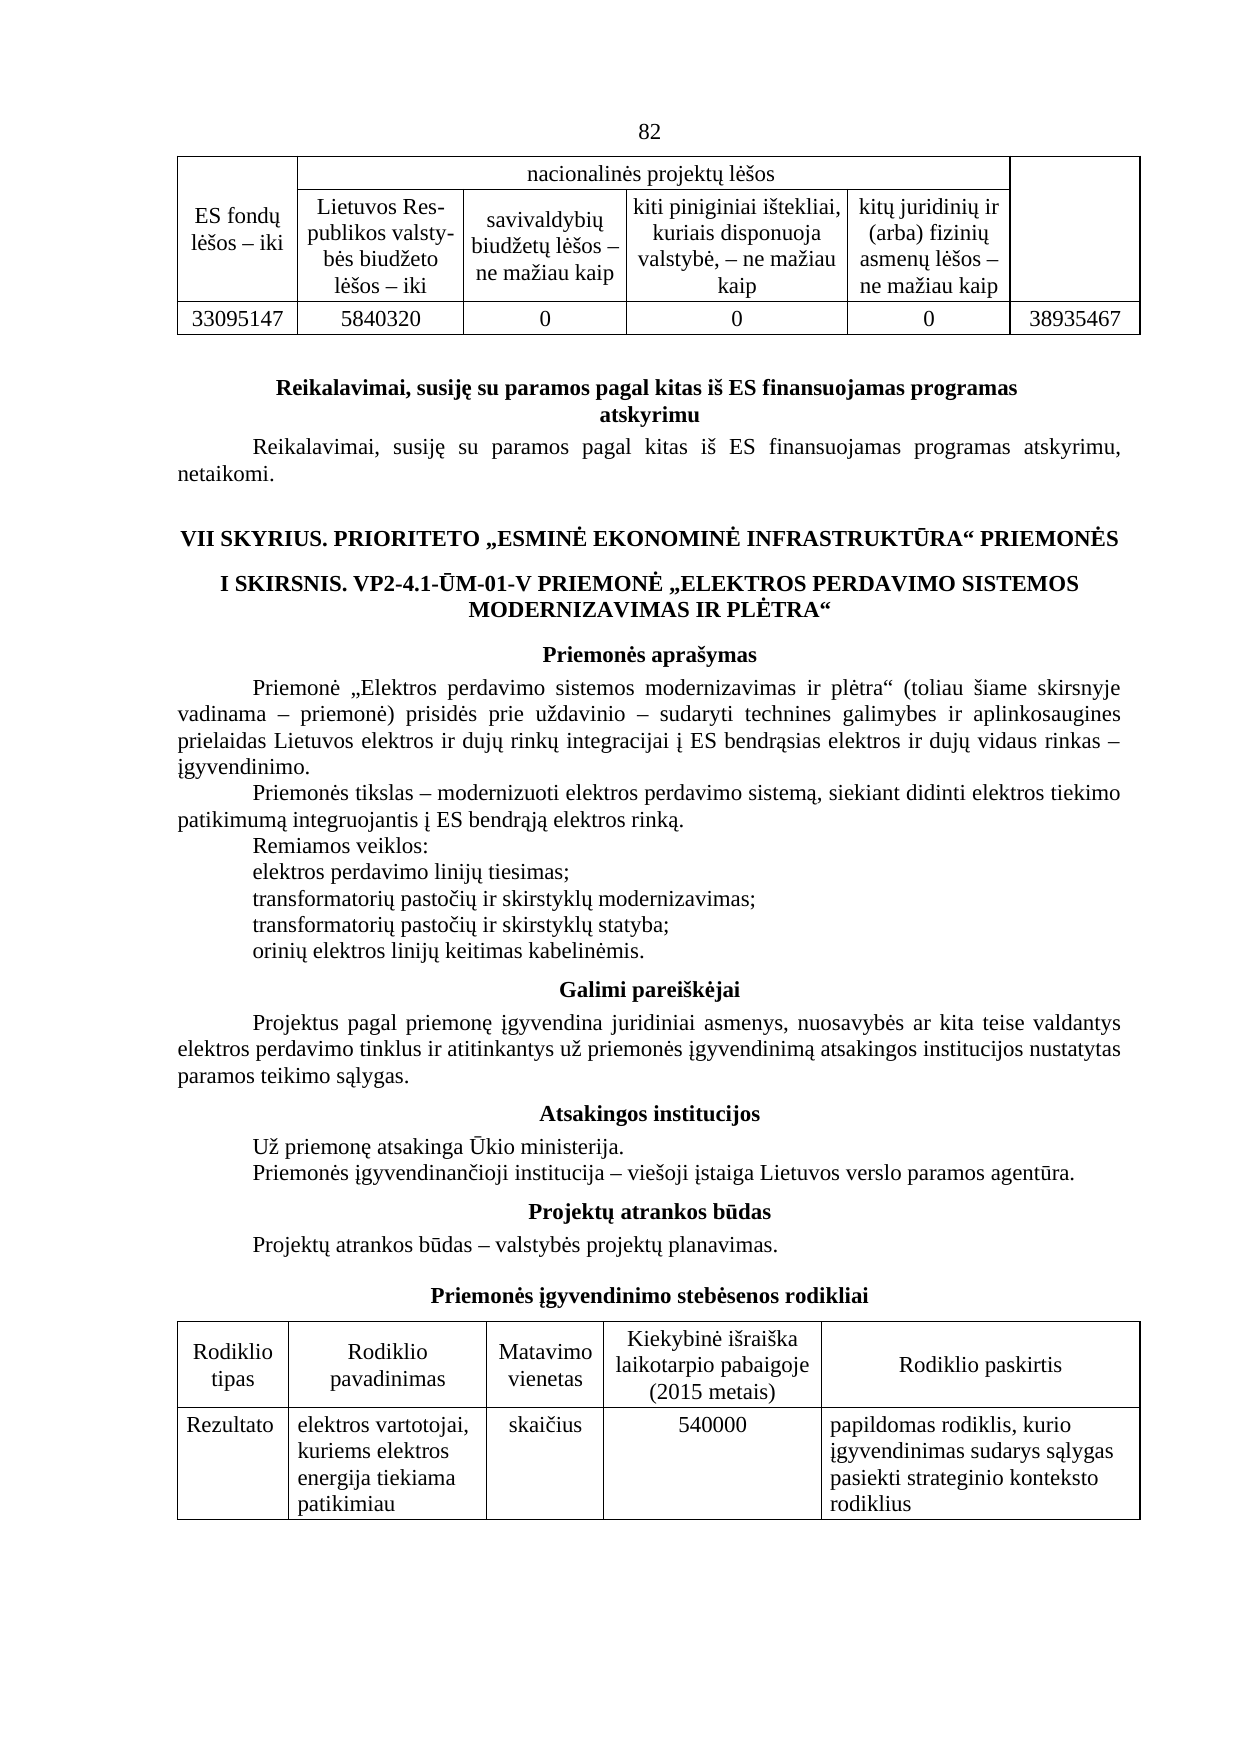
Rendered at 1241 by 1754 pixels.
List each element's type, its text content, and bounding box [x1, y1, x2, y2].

text Projektus pagal priemonę įgyvendina juridiniai asmenys, nuosavybės ar kita teise valdantys elektros perdavimo tinklus ir atitinkantys už priemonės įgyvendinimą atsakingos institucijos nustatytas paramos teikimo sąlygas. [177, 1009, 1122, 1088]
text Priemonė „Elektros perdavimo sistemos modernizavimas ir plėtra“ (toliau šiame skirsnyje vadinama – priemonė) prisidės prie uždavinio – sudaryti technines galimybes ir aplinkosaugines prielaidas Lietuvos elektros ir dujų rinkų integracijai į ES bendrąsias elektros ir dujų vidaus rinkas – įgyvendinimo. [177, 674, 1122, 779]
text Priemonės tikslas – modernizuoti elektros perdavimo sistemą, siekiant didinti elektros tiekimo patikimumą integruojantis į ES bendrąją elektros rinką. [177, 779, 1122, 832]
text Atsakingos institucijos [177, 1101, 1122, 1127]
table_cell kiti piniginiai ištekliai, kuriais disponuoja valstybė, – ne mažiau kaip [627, 190, 847, 301]
text Reikalavimai, susiję su paramos pagal kitas iš ES finansuojamas programas atskyrimu, netaikomi. [177, 433, 1122, 486]
table_cell Lietuvos Res­publikos vals­ty­bės biudžeto lėšos – iki [298, 190, 463, 301]
text Už priemonę atsakinga Ūkio ministerija. [177, 1133, 1122, 1159]
table_cell nacionalinės projektų lėšos [298, 157, 1009, 189]
table_header Matavimo vienetas [487, 1322, 603, 1407]
text Projektų atrankos būdas – valstybės projektų planavimas. [177, 1231, 1122, 1257]
table_header Rodiklio paskirtis [822, 1322, 1139, 1407]
text transformatorių pastočių ir skirstyklų modernizavimas; [177, 885, 1122, 911]
text elektros perdavimo linijų tiesimas; [177, 858, 1122, 885]
table_cell 0 [464, 302, 626, 334]
table_cell papildomas rodiklis, kurio įgyvendinimas sudarys sąlygas pasiekti strateginio konteksto rodiklius [822, 1408, 1139, 1519]
table_cell 0 [627, 302, 847, 334]
text Remiamos veiklos: [177, 832, 1122, 858]
subtitle I SKIRSNIS. VP2-4.1-ŪM-01-V PRIEMONĖ „Elektros perdavimo sistemos modernizavimas ir plėtra“ [177, 570, 1122, 623]
text Priemonės įgyvendinimo stebėsenos rodikliai [177, 1282, 1122, 1309]
text orinių elektros linijų keitimas kabelinėmis. [177, 937, 1122, 964]
table_header [1011, 157, 1139, 301]
table_cell 33095147 [178, 302, 297, 334]
table_header Rodiklio tipas [178, 1322, 288, 1407]
text Galimi pareiškėjai [177, 976, 1122, 1003]
table_cell ES fondų lėšos – iki [178, 157, 297, 301]
table_header Kiekybinė išraiška laikotarpio pabaigoje (2015 metais) [604, 1322, 821, 1407]
table_cell 0 [848, 302, 1009, 334]
subtitle VII SKYRIUS. PRIORITETO „ESMINĖ EKONOMINĖ INFRASTRUKTŪRA“ PRIEMONĖS [177, 525, 1122, 551]
table_cell kitų juridinių ir (arba) fizinių asmenų lėšos – ne mažiau kaip [848, 190, 1009, 301]
table_cell 5840320 [298, 302, 463, 334]
table_cell 38935467 [1011, 302, 1139, 334]
table_header Rodiklio pavadinimas [289, 1322, 486, 1407]
text Priemonės aprašymas [177, 641, 1122, 668]
text Priemonės įgyvendinančioji institucija – viešoji įstaiga Lietuvos verslo paramos agentūra. [177, 1159, 1122, 1186]
text Projektų atrankos būdas [177, 1198, 1122, 1225]
text Reikalavimai, susiję su paramos pagal kitas iš ES finansuojamas programas atskyrimu [177, 374, 1122, 427]
table_cell savivaldybių biudžetų lėšos – ne mažiau kaip [464, 190, 626, 301]
text transformatorių pastočių ir skirstyklų statyba; [177, 911, 1122, 937]
table_cell 540000 [604, 1408, 821, 1519]
table_cell skaičius [487, 1408, 603, 1519]
table_cell elektros vartotojai, kuriems elektros energija tiekiama patikimiau [289, 1408, 486, 1519]
table_cell Rezultato [178, 1408, 288, 1519]
